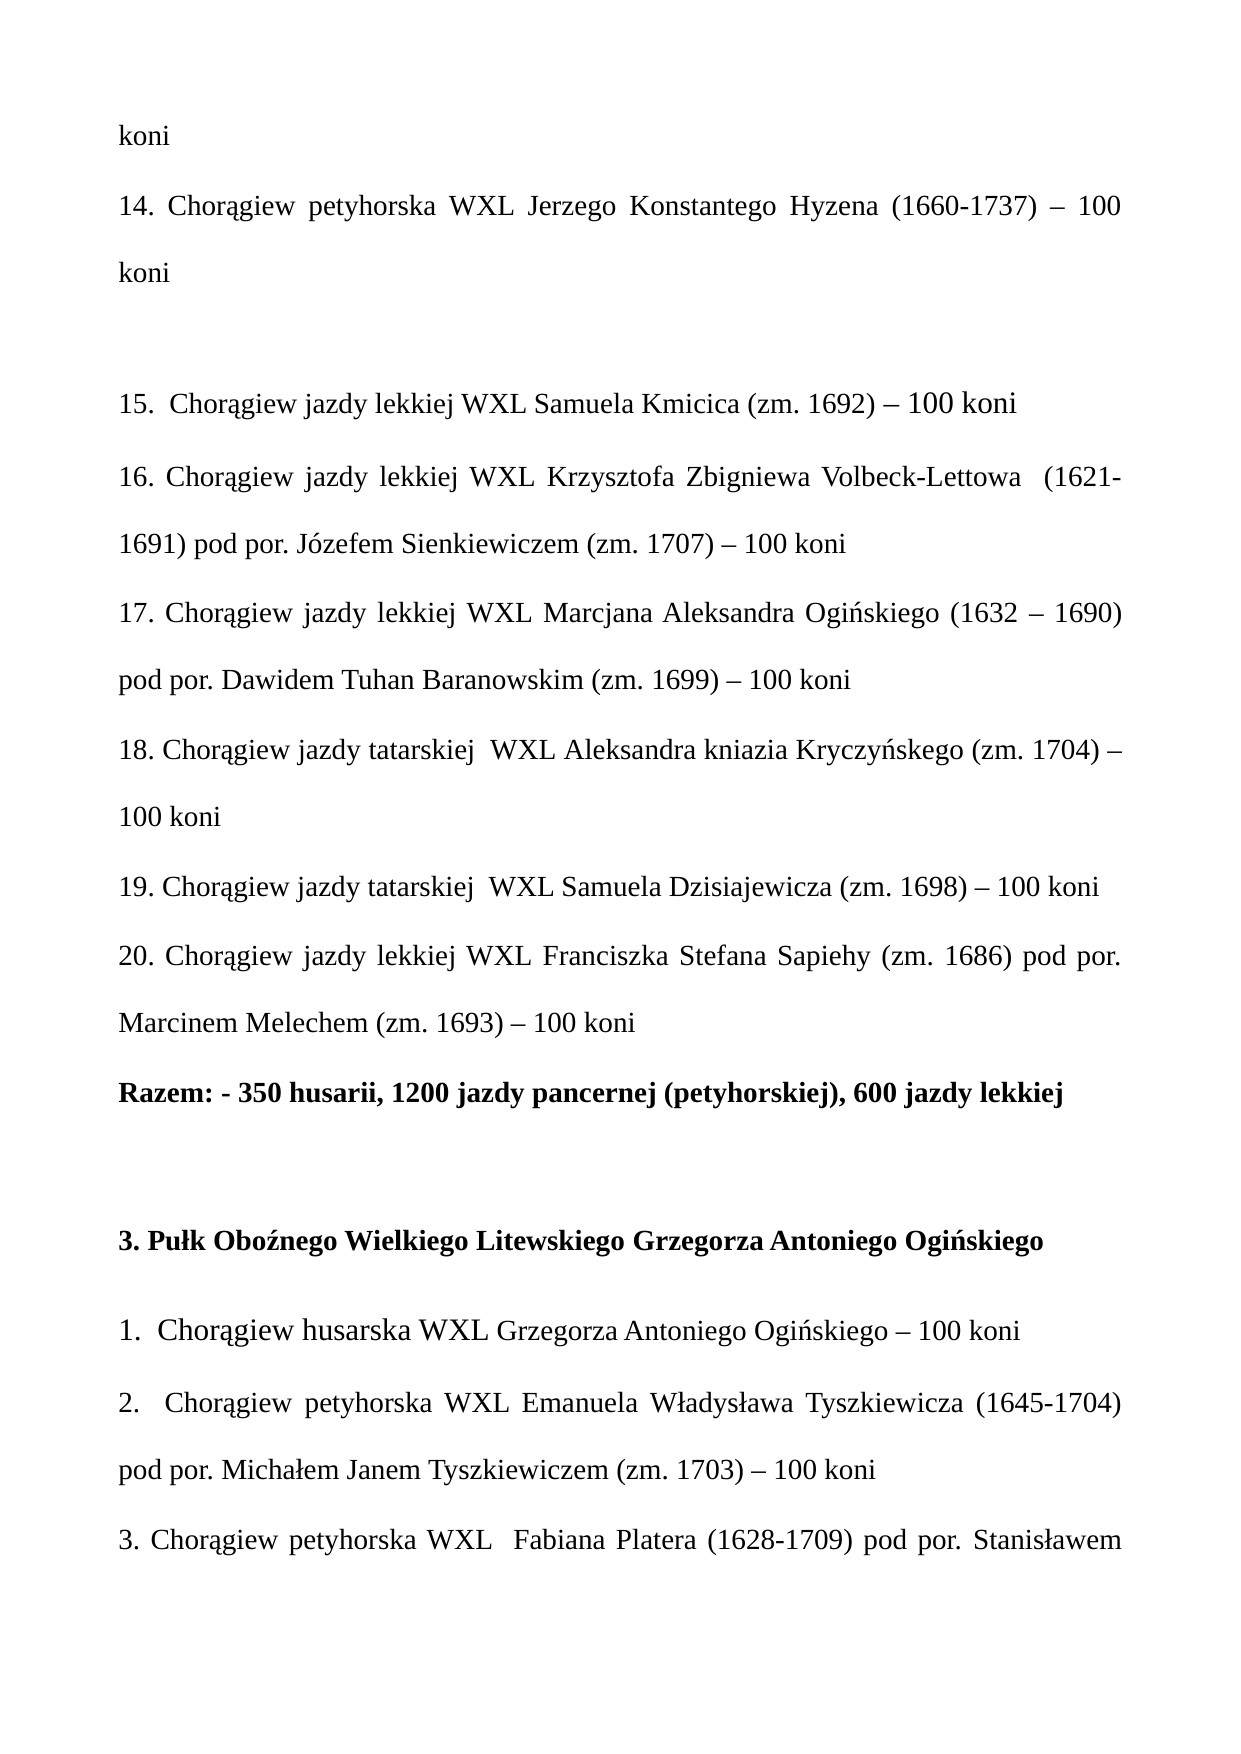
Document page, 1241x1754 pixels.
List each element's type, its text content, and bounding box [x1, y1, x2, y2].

text Razem: - 350 husarii, 1200 jazdy pancernej (petyhorskiej), 600 jazdy lekkiej [118, 1075, 1122, 1108]
text 19. Chorągiew jazdy tatarskiej WXL Samuela Dzisiajewicza (zm. 1698) – 100 koni [118, 869, 1122, 902]
text 20. Chorągiew jazdy lekkiej WXL Franciszka Stefana Sapiehy (zm. 1686) pod por. Marcinem Melechem (zm. 1693) – 100 koni [118, 938, 1122, 1039]
text 17. Chorągiew jazdy lekkiej WXL Marcjana Aleksandra Ogińskiego (1632 – 1690) pod por. Dawidem Tuhan Baranowskim (zm. 1699) – 100 koni [118, 595, 1122, 696]
text 15. Chorągiew jazdy lekkiej WXL Samuela Kmicica (zm. 1692) – 100 koni [118, 384, 1122, 420]
text koni [118, 118, 1122, 152]
text 16. Chorągiew jazdy lekkiej WXL Krzysztofa Zbigniewa Volbeck-Lettowa (1621-1691) pod por. Józefem Sienkiewiczem (zm. 1707) – 100 koni [118, 459, 1122, 559]
text 3. Chorągiew petyhorska WXL Fabiana Platera (1628-1709) pod por. Stanisławem [118, 1522, 1122, 1555]
text 18. Chorągiew jazdy tatarskiej WXL Aleksandra kniazia Kryczyńskego (zm. 1704) – 100 koni [118, 732, 1122, 833]
text 2. Chorągiew petyhorska WXL Emanuela Władysława Tyszkiewicza (1645-1704) pod por. Michałem Janem Tyszkiewiczem (zm. 1703) – 100 koni [118, 1385, 1122, 1486]
text 14. Chorągiew petyhorska WXL Jerzego Konstantego Hyzena (1660-1737) – 100 koni [118, 188, 1122, 288]
text 3. Pułk Oboźnego Wielkiego Litewskiego Grzegorza Antoniego Ogińskiego [118, 1223, 1122, 1256]
list 1. Chorągiew husarska WXL Grzegorza Antoniego Ogińskiego – 100 koni [118, 1311, 1122, 1347]
